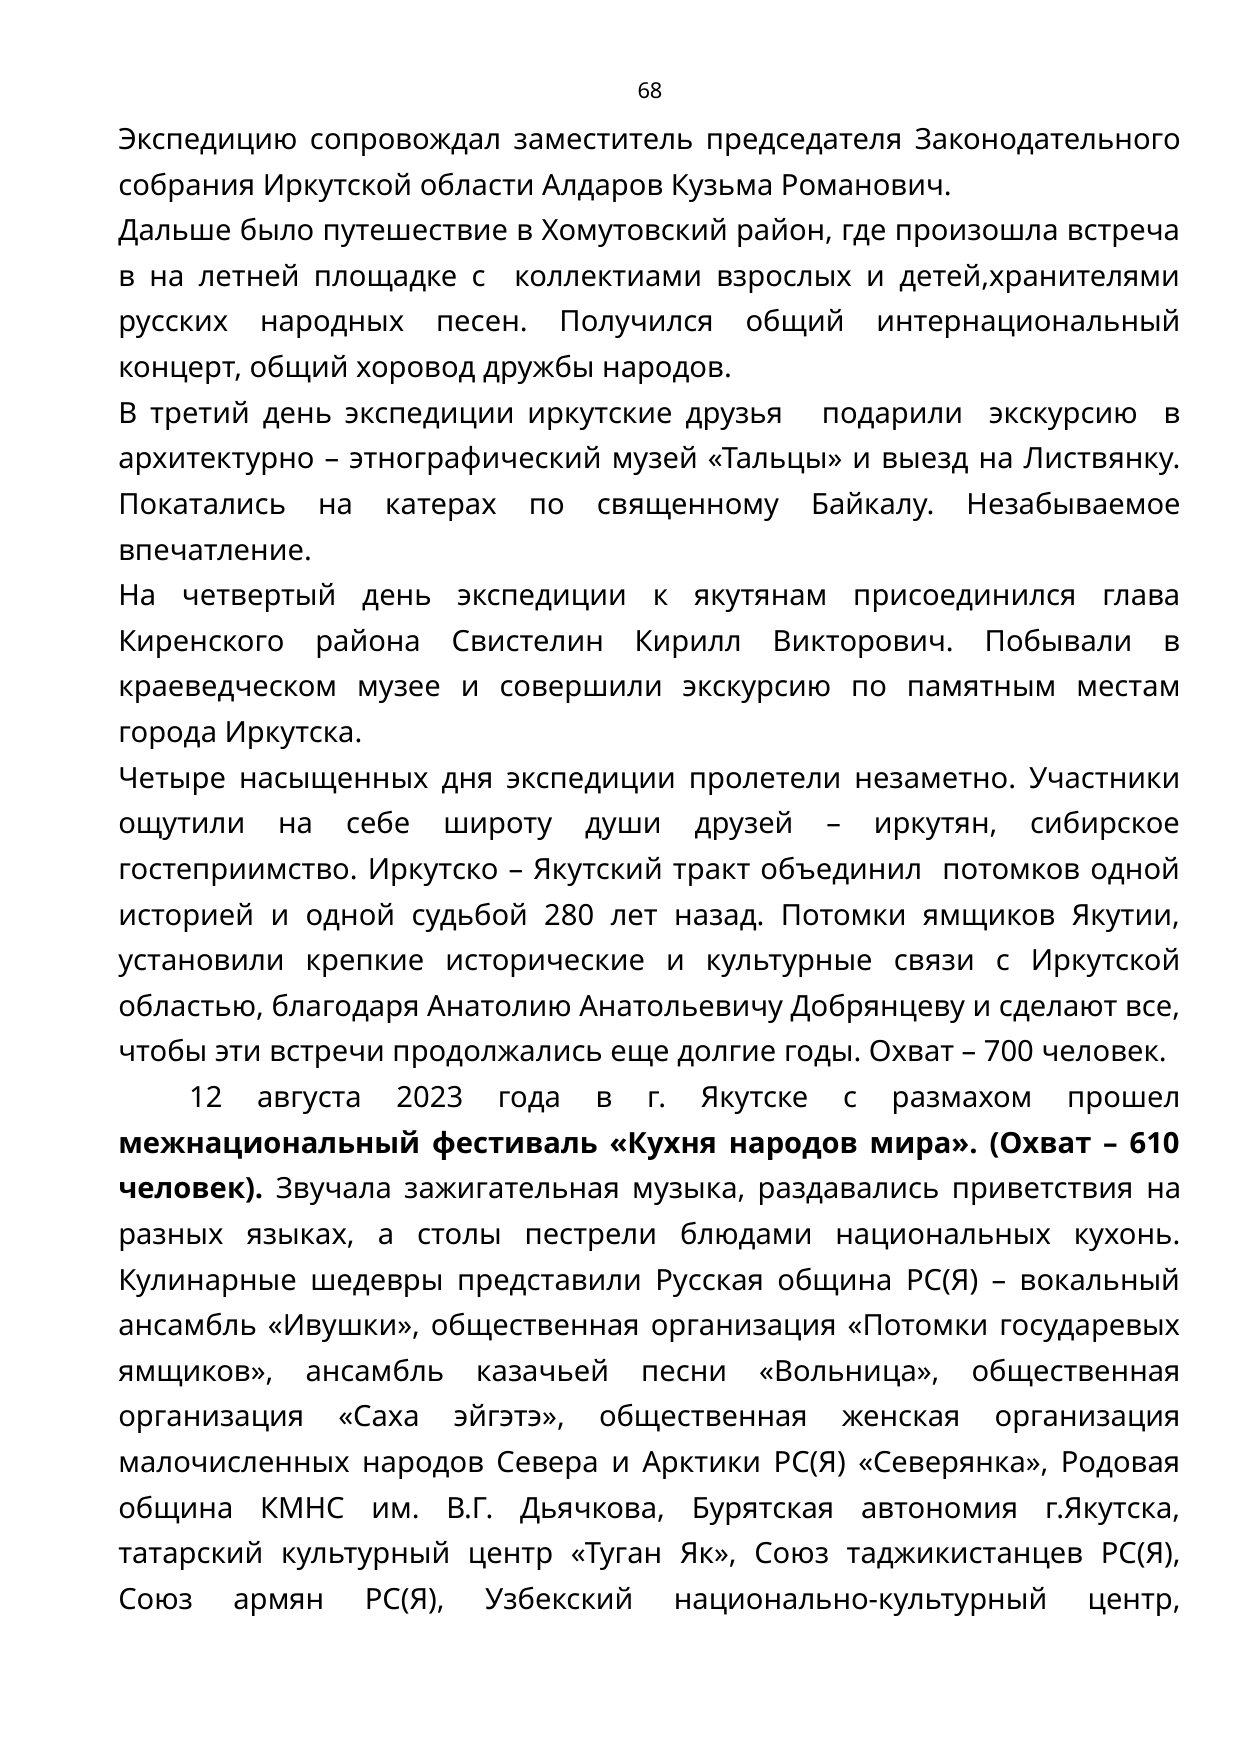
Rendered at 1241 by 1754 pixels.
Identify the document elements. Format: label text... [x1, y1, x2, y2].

text 12 августа 2023 года в г. Якутске с размахом прошел межнациональный фестиваль «Кухня народов мира». (Охват – 610 человек). Звучала зажигательная музыка, раздавались приветствия на разных языках, а столы пестрели блюдами национальных кухонь. Кулинарные шедевры представили Русская община РС(Я) – вокальный ансамбль «Ивушки», общественная организация «Потомки государевых ямщиков», ансамбль казачьей песни «Вольница», общественная организация «Саха эйгэтэ», общественная женская организация малочисленных народов Севера и Арктики РС(Я) «Северянка», Родовая община КМНС им. В.Г. Дьячкова, Бурятская автономия г.Якутска, татарский культурный центр «Туган Як», Союз таджикистанцев РС(Я), Союз армян РС(Я), Узбекский национально-культурный центр, [118, 1076, 1181, 1618]
text Четыре насыщенных дня экспедиции пролетели незаметно. Участники ощутили на себе широту души друзей – иркутян, сибирское гостеприимство. Иркутско – Якутский тракт объединил потомков одной историей и одной судьбой 280 лет назад. Потомки ямщиков Якутии, установили крепкие исторические и культурные связи с Иркутской областью, благодаря Анатолию Анатольевичу Добрянцеву и сделают все, чтобы эти встречи продолжались еще долгие годы. Охват – 700 человек. [118, 757, 1181, 1070]
text Дальше было путешествие в Хомутовский район, где произошла встреча в на летней площадке с коллектиами взрослых и детей,хранителями русских народных песен. Получился общий интернациональный концерт, общий хоровод дружбы народов. [118, 209, 1181, 386]
text Экспедицию сопровождал заместитель председателя Законодательного собрания Иркутской области Алдаров Кузьма Романович. [118, 118, 1181, 203]
text В третий день экспедиции иркутские друзья подарили экскурсию в архитектурно – этнографический музей «Тальцы» и выезд на Листвянку. Покатались на катерах по священному Байкалу. Незабываемое впечатление. [118, 392, 1181, 568]
text На четвертый день экспедиции к якутянам присоединился глава Киренского района Свистелин Кирилл Викторович. Побывали в краеведческом музее и совершили экскурсию по памятным местам города Иркутска. [118, 574, 1181, 751]
